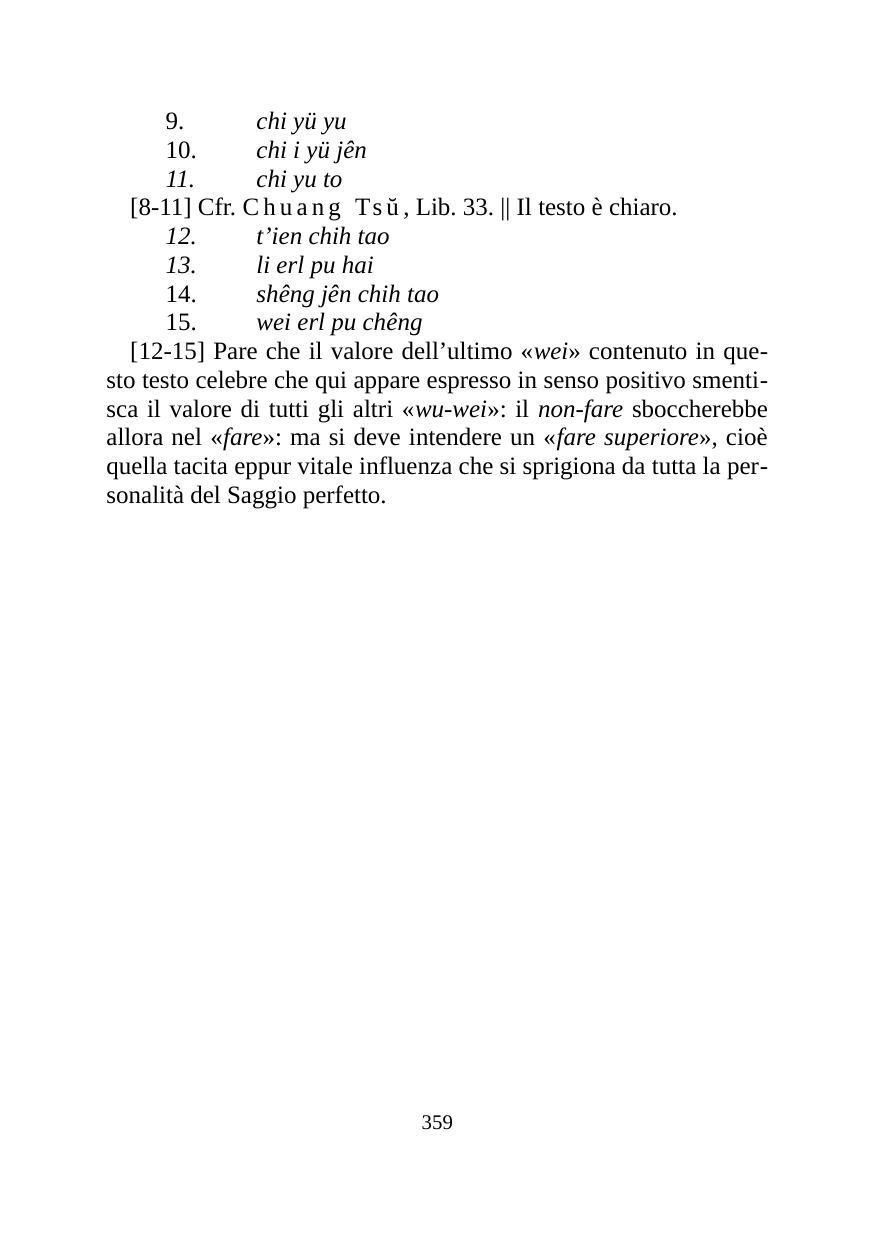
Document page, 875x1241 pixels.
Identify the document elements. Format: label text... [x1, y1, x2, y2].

text [8-11] Cfr. Chuang Tsŭ, Lib. 33. || Il testo è chiaro. [106, 192, 768, 221]
list chi i yü jên [165, 135, 768, 164]
list li erl pu hai [165, 250, 768, 279]
list chi yü yu [165, 106, 768, 135]
text [12-15] Pare che il valore dell’ultimo «wei» contenuto in que­sto testo celebre che qui appare espresso in senso positivo smenti­sca il valore di tutti gli altri «wu-wei»: il non-fare sboccherebbe allora nel «fare»: ma si deve intendere un «fare superiore», cioè quella tacita eppur vitale influenza che si sprigiona da tutta la per­sonalità del Saggio perfetto. [106, 336, 768, 509]
list t’ien chih tao [165, 221, 768, 250]
list shêng jên chih tao [165, 279, 768, 307]
list wei erl pu chêng [165, 307, 768, 336]
list chi yu to [165, 164, 768, 192]
